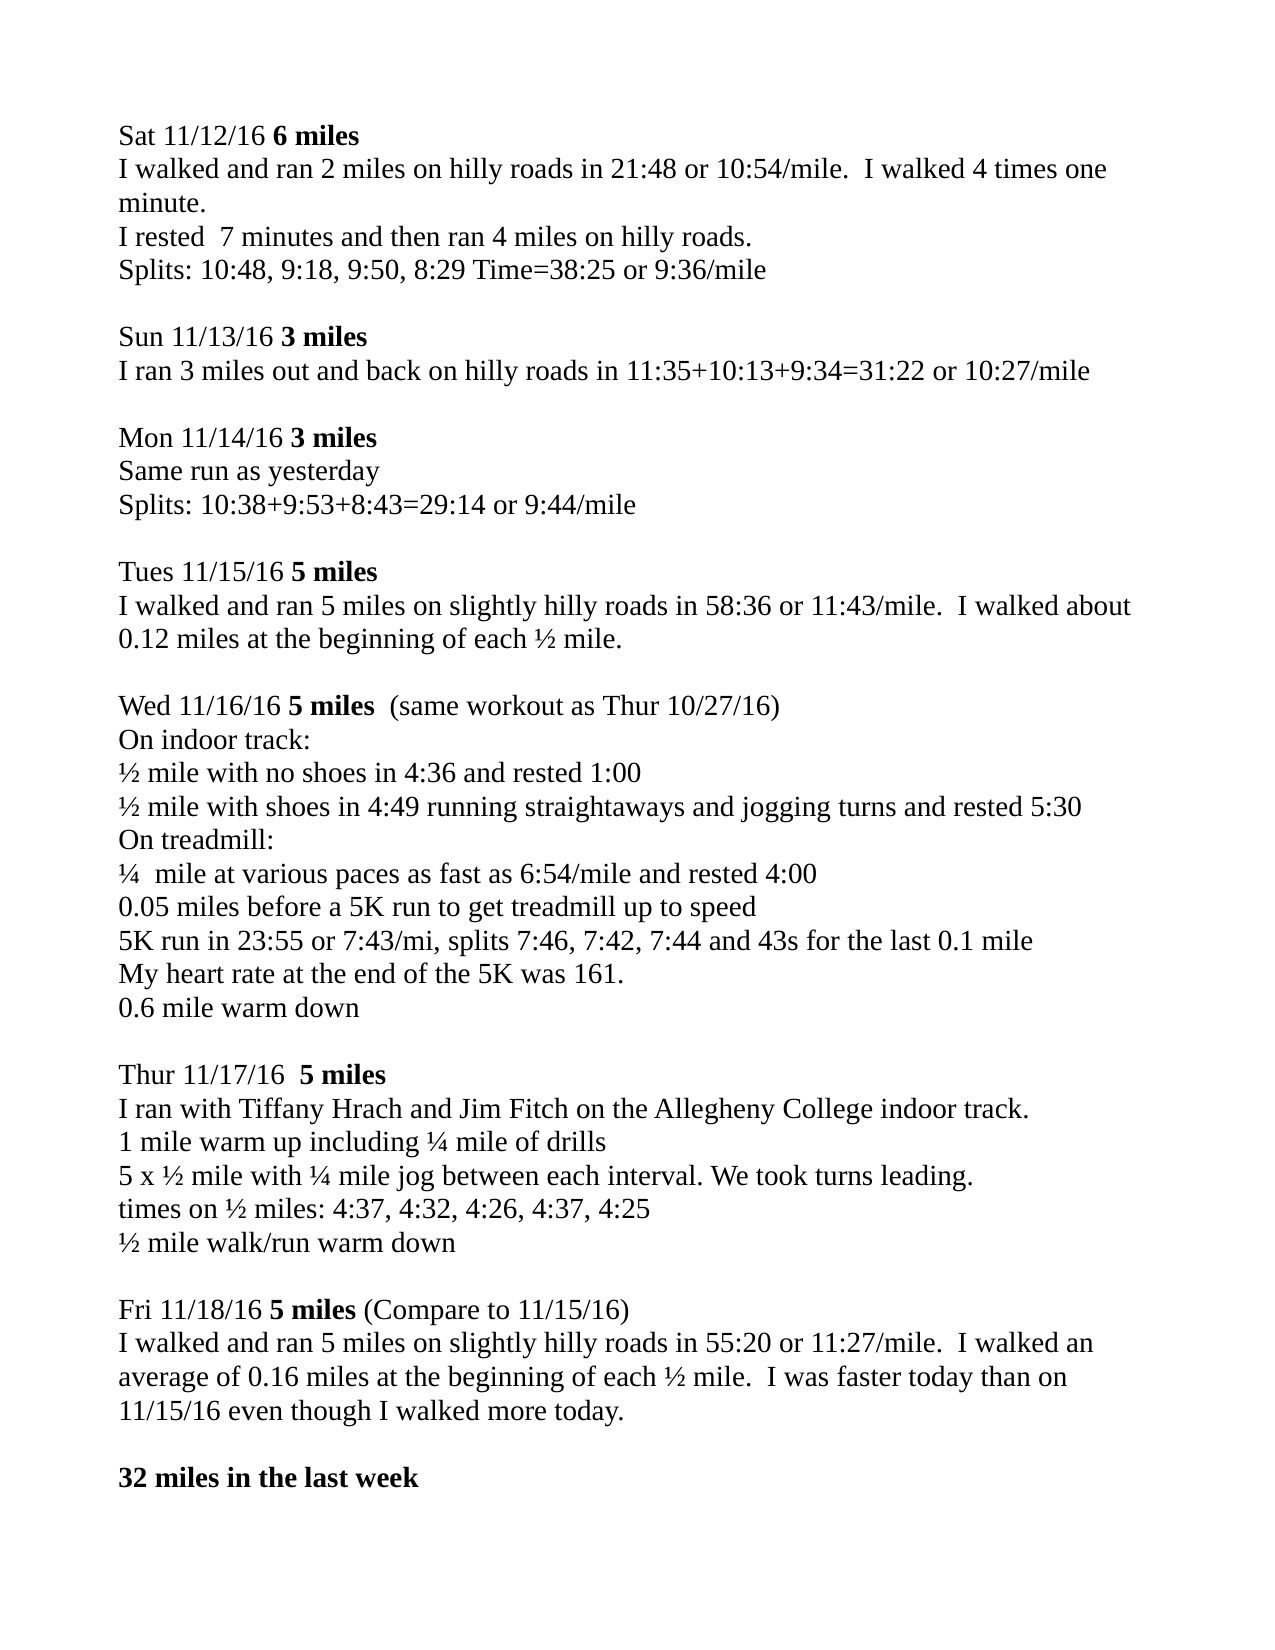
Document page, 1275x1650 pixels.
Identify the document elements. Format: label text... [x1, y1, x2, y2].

text times on ½ miles: 4:37, 4:32, 4:26, 4:37, 4:25 [118, 1191, 1157, 1225]
text Mon 11/14/16 3 miles [118, 420, 1157, 453]
text I rested 7 minutes and then ran 4 miles on hilly roads. [118, 219, 1157, 252]
text Sun 11/13/16 3 miles [118, 319, 1157, 353]
text Thur 11/17/16 5 miles [118, 1057, 1157, 1091]
text I walked and ran 5 miles on slightly hilly roads in 58:36 or 11:43/mile. I walked about 0.12 miles at the beginning of each ½ mile. [118, 588, 1157, 655]
text ¼ mile at various paces as fast as 6:54/mile and rested 4:00 [118, 856, 1157, 889]
text 5 x ½ mile with ¼ mile jog between each interval. We took turns leading. [118, 1158, 1157, 1191]
text I walked and ran 5 miles on slightly hilly roads in 55:20 or 11:27/mile. I walked an average of 0.16 miles at the beginning of each ½ mile. I was faster today than on 11/15/16 even though I walked more today. [118, 1326, 1157, 1426]
text 32 miles in the last week [118, 1460, 1157, 1493]
text 5K run in 23:55 or 7:43/mi, splits 7:46, 7:42, 7:44 and 43s for the last 0.1 mile [118, 923, 1157, 957]
text ½ mile walk/run warm down [118, 1225, 1157, 1258]
text Sat 11/12/16 6 miles [118, 118, 1157, 152]
text I ran with Tiffany Hrach and Jim Fitch on the Allegheny College indoor track. [118, 1091, 1157, 1124]
text Fri 11/18/16 5 miles (Compare to 11/15/16) [118, 1292, 1157, 1326]
text I walked and ran 2 miles on hilly roads in 21:48 or 10:54/mile. I walked 4 times one minute. [118, 152, 1157, 219]
text Same run as yesterday [118, 453, 1157, 487]
text Splits: 10:38+9:53+8:43=29:14 or 9:44/mile [118, 487, 1157, 521]
text On indoor track: [118, 722, 1157, 755]
text I ran 3 miles out and back on hilly roads in 11:35+10:13+9:34=31:22 or 10:27/mile [118, 353, 1157, 386]
text Tues 11/15/16 5 miles [118, 554, 1157, 588]
text 0.6 mile warm down [118, 990, 1157, 1024]
text 1 mile warm up including ¼ mile of drills [118, 1124, 1157, 1158]
text My heart rate at the end of the 5K was 161. [118, 957, 1157, 990]
text Splits: 10:48, 9:18, 9:50, 8:29 Time=38:25 or 9:36/mile [118, 252, 1157, 286]
text 0.05 miles before a 5K run to get treadmill up to speed [118, 889, 1157, 923]
text ½ mile with shoes in 4:49 running straightaways and jogging turns and rested 5:30 [118, 789, 1157, 822]
text ½ mile with no shoes in 4:36 and rested 1:00 [118, 755, 1157, 789]
text On treadmill: [118, 822, 1157, 856]
text Wed 11/16/16 5 miles (same workout as Thur 10/27/16) [118, 688, 1157, 722]
